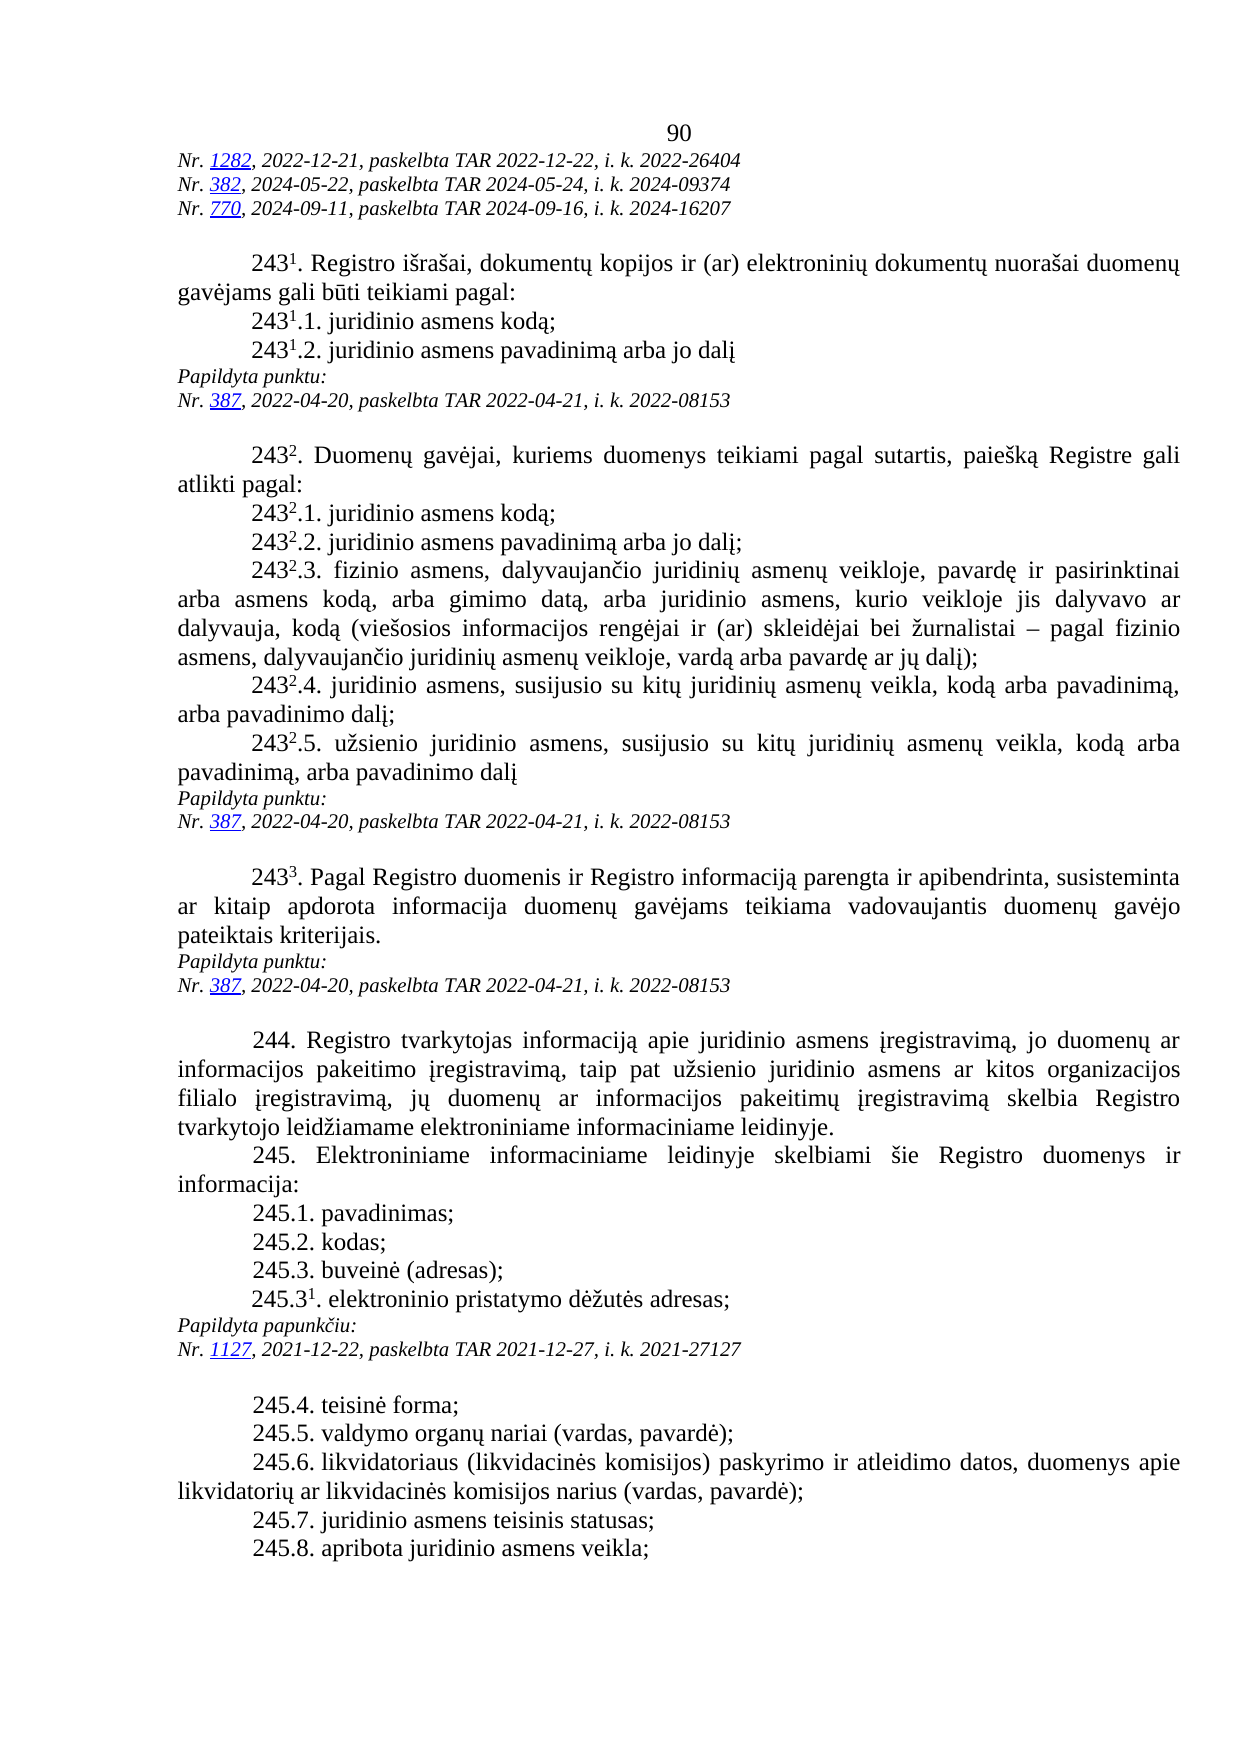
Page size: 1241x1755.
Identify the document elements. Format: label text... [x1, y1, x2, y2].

text 2432.3. fizinio asmens, dalyvaujančio juridinių asmenų veikloje, pavardę ir pasirinktinai arba asmens kodą, arba gimimo datą, arba juridinio asmens, kurio veikloje jis dalyvavo ar dalyvauja, kodą (viešosios informacijos rengėjai ir (ar) skleidėjai bei žurnalistai – pagal fizinio asmens, dalyvaujančio juridinių asmenų veikloje, vardą arba pavardę ar jų dalį); [177, 555, 1181, 670]
text 245.6. likvidatoriaus (likvidacinės komisijos) paskyrimo ir atleidimo datos, duomenys apie likvidatorių ar likvidacinės komisijos narius (vardas, pavardė); [177, 1447, 1181, 1505]
text 2431.2. juridinio asmens pavadinimą arba jo dalį [177, 335, 1181, 363]
text 245.7. juridinio asmens teisinis statusas; [177, 1505, 1181, 1533]
text Nr. 387, 2022-04-20, paskelbta TAR 2022-04-21, i. k. 2022-08153 [177, 388, 1181, 412]
text Nr. 770, 2024-09-11, paskelbta TAR 2024-09-16, i. k. 2024-16207 [177, 196, 1181, 220]
text Papildyta punktu: [177, 785, 1181, 809]
text 2432.1. juridinio asmens kodą; [177, 498, 1181, 527]
text 245.5. valdymo organų nariai (vardas, pavardė); [177, 1418, 1181, 1447]
text 2432.5. užsienio juridinio asmens, susijusio su kitų juridinių asmenų veikla, kodą arba pavadinimą, arba pavadinimo dalį [177, 728, 1181, 785]
text 245.31. elektroninio pristatymo dėžutės adresas; [251, 1284, 1181, 1313]
text 2433. Pagal Registro duomenis ir Registro informaciją parengta ir apibendrinta, susisteminta ar kitaip apdorota informacija duomenų gavėjams teikiama vadovaujantis duomenų gavėjo pateiktais kriterijais. [177, 862, 1181, 948]
text Papildyta punktu: [177, 363, 1181, 388]
text 245.2. kodas; [177, 1227, 1181, 1255]
text 245.3. buveinė (adresas); [177, 1255, 1181, 1284]
text 245.1. pavadinimas; [177, 1198, 1181, 1227]
text 244. Registro tvarkytojas informaciją apie juridinio asmens įregistravimą, jo duomenų ar informacijos pakeitimo įregistravimą, taip pat užsienio juridinio asmens ar kitos organizacijos filialo įregistravimą, jų duomenų ar informacijos pakeitimų įregistravimą skelbia Registro tvarkytojo leidžiamame elektroniniame informaciniame leidinyje. [177, 1025, 1181, 1140]
text Nr. 387, 2022-04-20, paskelbta TAR 2022-04-21, i. k. 2022-08153 [177, 973, 1181, 997]
text 2431. Registro išrašai, dokumentų kopijos ir (ar) elektroninių dokumentų nuorašai duomenų gavėjams gali būti teikiami pagal: [177, 248, 1181, 306]
text Nr. 1282, 2022-12-21, paskelbta TAR 2022-12-22, i. k. 2022-26404 [177, 148, 1181, 172]
text Papildyta papunkčiu: [177, 1313, 1181, 1337]
text Papildyta punktu: [177, 948, 1181, 973]
text 2432.2. juridinio asmens pavadinimą arba jo dalį; [177, 527, 1181, 555]
text 2431.1. juridinio asmens kodą; [177, 306, 1181, 335]
text 245.4. teisinė forma; [177, 1390, 1181, 1418]
text 2432. Duomenų gavėjai, kuriems duomenys teikiami pagal sutartis, paiešką Registre gali atlikti pagal: [177, 440, 1181, 498]
text Nr. 387, 2022-04-20, paskelbta TAR 2022-04-21, i. k. 2022-08153 [177, 809, 1181, 833]
text 2432.4. juridinio asmens, susijusio su kitų juridinių asmenų veikla, kodą arba pavadinimą, arba pavadinimo dalį; [177, 670, 1181, 728]
text 245. Elektroniniame informaciniame leidinyje skelbiami šie Registro duomenys ir informacija: [177, 1140, 1181, 1198]
text Nr. 382, 2024-05-22, paskelbta TAR 2024-05-24, i. k. 2024-09374 [177, 172, 1181, 196]
text Nr. 1127, 2021-12-22, paskelbta TAR 2021-12-27, i. k. 2021-27127 [177, 1337, 1181, 1361]
text 245.8. apribota juridinio asmens veikla; [177, 1533, 1181, 1562]
